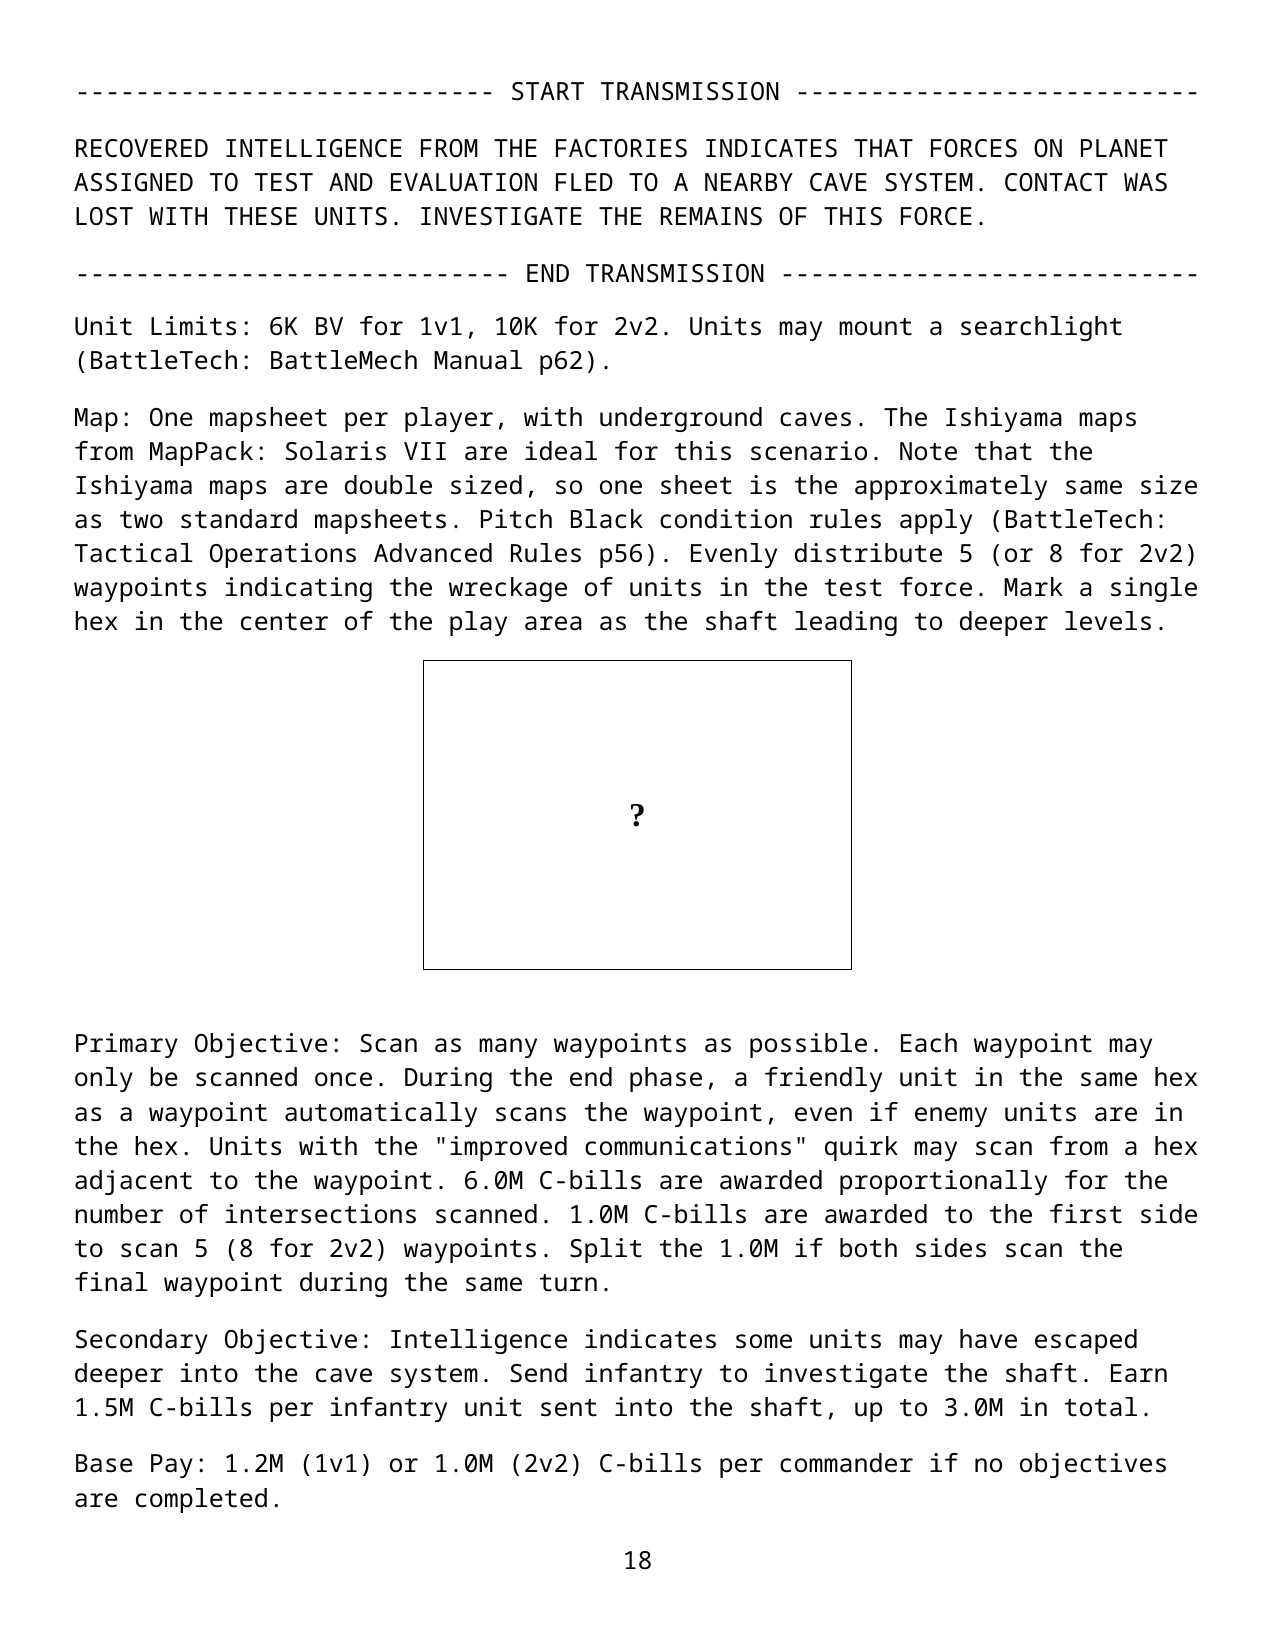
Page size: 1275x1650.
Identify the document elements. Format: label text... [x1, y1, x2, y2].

text RECOVERED INTELLIGENCE FROM THE FACTORIES INDICATES THAT FORCES ON PLANET ASSIGNED TO TEST AND EVALUATION FLED TO A NEARBY CAVE SYSTEM. CONTACT WAS LOST WITH THESE UNITS. INVESTIGATE THE REMAINS OF THIS FORCE. [73, 108, 1201, 232]
text Secondary Objective: Intelligence indicates some units may have escaped deeper into the cave system. Send infantry to investigate the shaft. Earn 1.5M C-bills per infantry unit sent into the shaft, up to 3.0M in total. [73, 1321, 1201, 1423]
text Unit Limits: 6K BV for 1v1, 10K for 2v2. Units may mount a searchlight (BattleTech: BattleMech Manual p62). [73, 308, 1201, 377]
text Primary Objective: Scan as many waypoints as possible. Each waypoint may only be scanned once. During the end phase, a friendly unit in the same hex as a waypoint automatically scans the waypoint, even if enemy units are in the hex. Units with the "improved communications" quirk may scan from a hex adjacent to the waypoint. 6.0M C-bills are awarded proportionally for the number of intersections scanned. 1.0M C-bills are awarded to the first side to scan 5 (8 for 2v2) waypoints. Split the 1.0M if both sides scan the final waypoint during the same turn. [73, 1026, 1201, 1298]
text ----------------------------- END TRANSMISSION ---------------------------- [73, 232, 1201, 289]
text Base Pay: 1.2M (1v1) or 1.0M (2v2) C-bills per commander if no objectives are completed. [73, 1446, 1201, 1514]
text Map: One mapsheet per player, with underground caves. The Ishiyama maps from MapPack: Solaris VII are ideal for this scenario. Note that the Ishiyama maps are double sized, so one sheet is the approximately same size as two standard mapsheets. Pitch Black condition rules apply (BattleTech: Tactical Operations Advanced Rules p56). Evenly distribute 5 (or 8 for 2v2) waypoints indicating the wreckage of units in the test force. Mark a single hex in the center of the play area as the shaft leading to deeper levels. [73, 399, 1201, 638]
subtitle MISSION 4 [73, 289, 1201, 308]
text ---------------------------- START TRANSMISSION --------------------------- [73, 73, 1201, 108]
